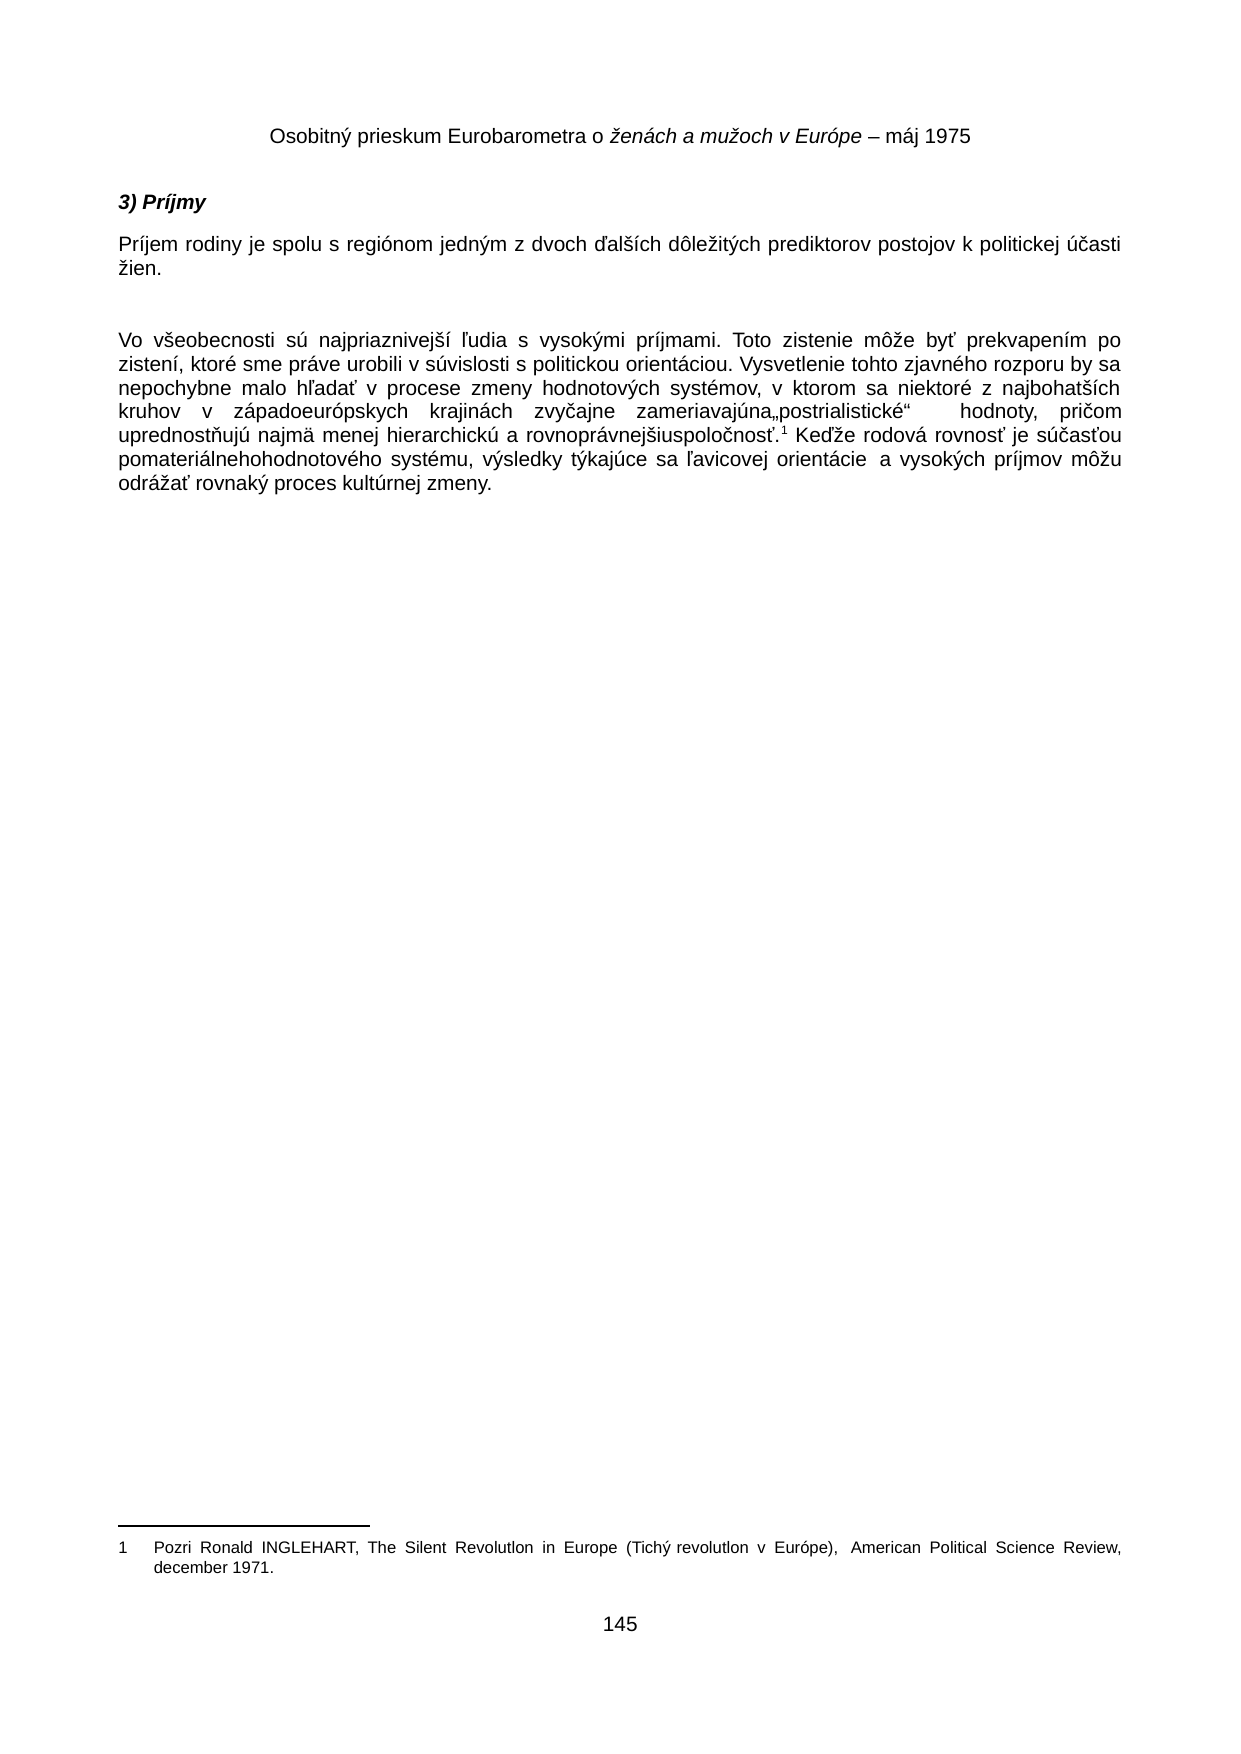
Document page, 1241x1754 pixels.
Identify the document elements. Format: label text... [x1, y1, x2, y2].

text Vo všeobecnosti sú najpriaznivejší ľudia s vysokými príjmami. Toto zistenie môže byť prekvapením po zistení, ktoré sme práve urobili v súvislosti s politickou orientáciou. Vysvetlenie tohto zjavného rozporu by sa nepochybne malo hľadať v procese zmeny hodnotových systémov, v ktorom sa niektoré z najbohatších kruhov v západoeurópskych krajinách zvyčajne zameriavajúna„postrialistické“ hodnoty, pričom uprednostňujú najmä menej hierarchickú a rovnoprávnejšiuspoločnosť. Keďže rodová rovnosť je súčasťou pomateriálnehohodnotového systému, výsledky týkajúce sa ľavicovej orientácie a vysokých príjmov môžu odrážať rovnaký proces kultúrnej zmeny. [118, 327, 1122, 495]
text Pozri Ronald INGLEHART, The Silent Revolutlon in Europe (Tichý revolutlon v Európe), American Political Science Review, december 1971. [118, 1538, 1122, 1577]
text Príjem rodiny je spolu s regiónom jedným z dvoch ďalších dôležitých prediktorov postojov k politickej účasti žien. [118, 232, 1122, 280]
subtitle 3) Príjmy [118, 190, 1122, 214]
